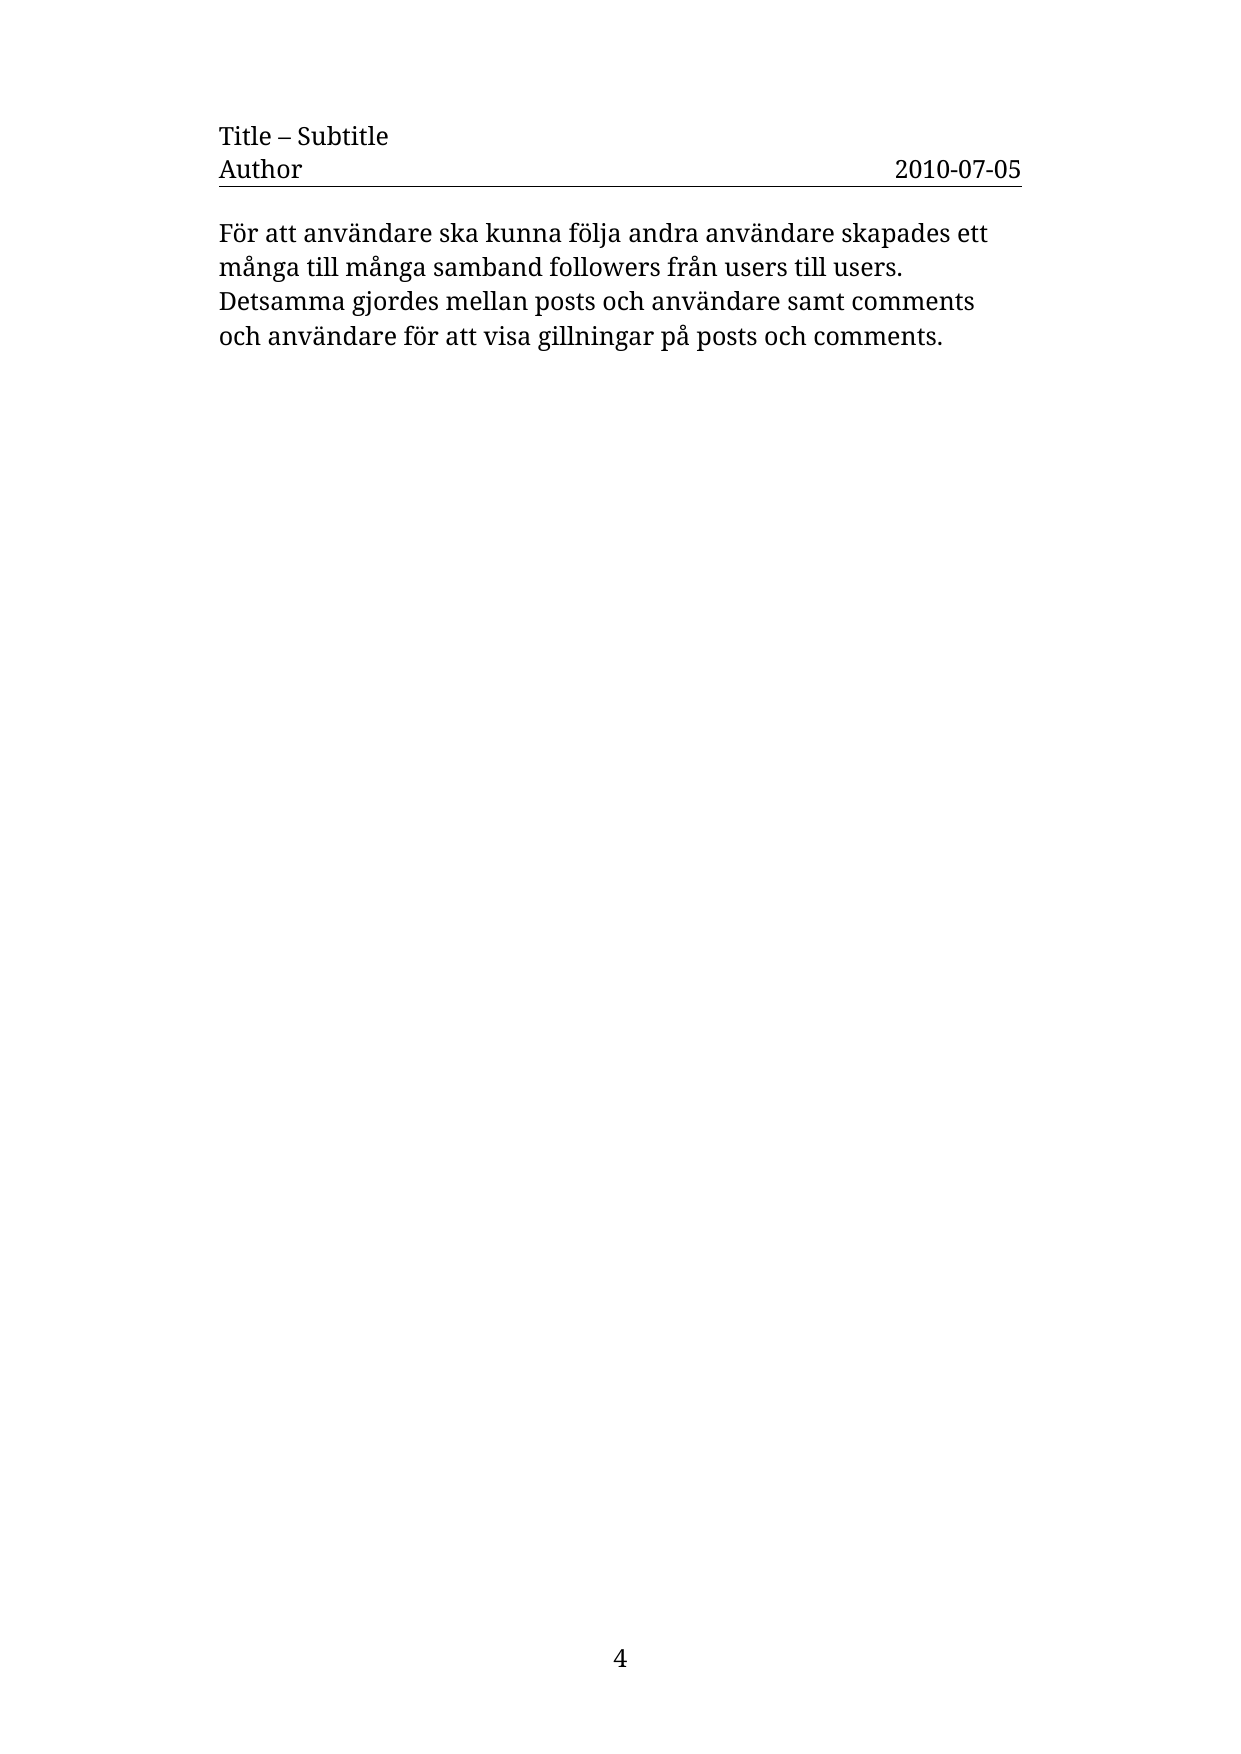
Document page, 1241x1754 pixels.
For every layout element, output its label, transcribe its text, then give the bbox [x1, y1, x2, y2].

text För att användare ska kunna följa andra användare skapades ett många till många samband followers från users till users. Detsamma gjordes mellan posts och användare samt comments och användare för att visa gillningar på posts och comments. [218, 216, 1022, 352]
